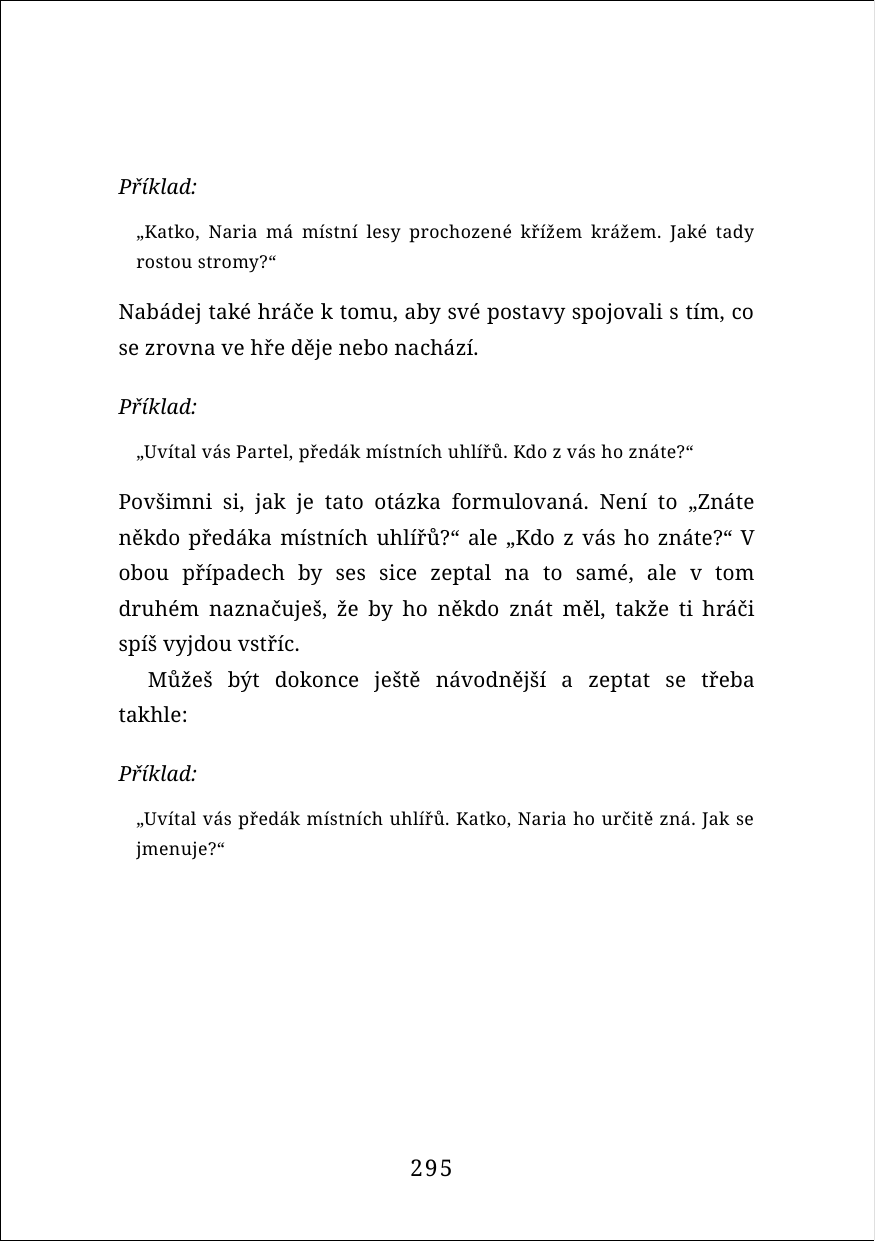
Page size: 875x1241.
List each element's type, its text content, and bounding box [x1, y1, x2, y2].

text Nabádej také hráče k tomu, aby své postavy spojovali s tím, co se zrovna ve hře děje nebo nachází. [118, 297, 756, 361]
text „Katko, Naria má místní lesy prochozené křížem krážem. Jaké tady rostou stromy?“ [136, 219, 756, 273]
text „Uvítal vás předák místních uhlířů. Katko, Naria ho určitě zná. Jak se jmenuje?“ [136, 807, 756, 861]
text Příklad: [118, 392, 756, 420]
text Povšimni si, jak je tato otázka formulovaná. Není to „Znáte někdo předáka místních uhlířů?“ ale „Kdo z vás ho znáte?“ V obou případech by ses sice zeptal na to samé, ale v tom druhém naznačuješ, že by ho někdo znát měl, takže ti hráči spíš vyjdou vstříc. Můžeš být dokonce ještě návodnější a zeptat se třeba takhle: [118, 487, 756, 729]
text Příklad: [118, 172, 756, 200]
text Příklad: [118, 759, 756, 788]
text „Uvítal vás Partel, předák místních uhlířů. Kdo z vás ho znáte?“ [136, 439, 756, 463]
